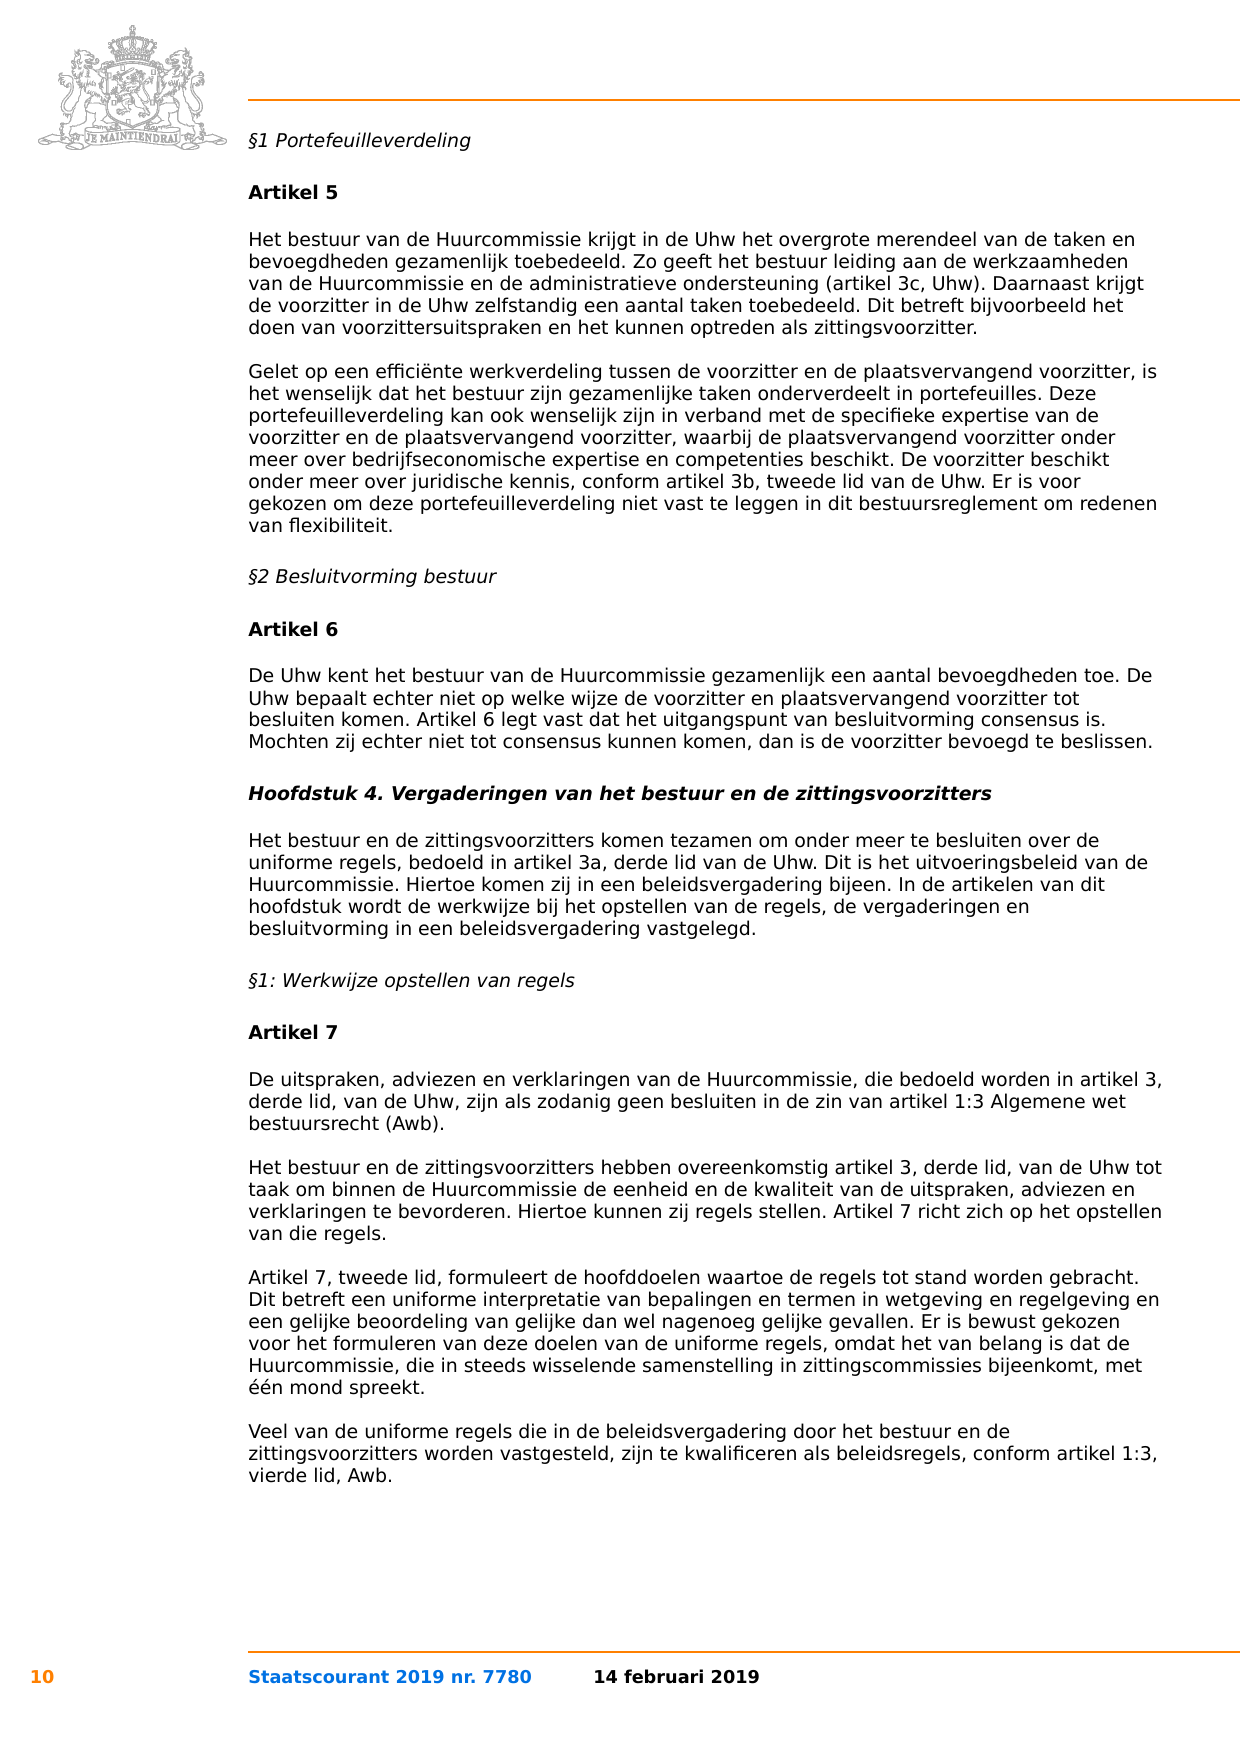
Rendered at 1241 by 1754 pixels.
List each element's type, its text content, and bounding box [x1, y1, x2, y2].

subtitle Artikel 5 [248, 182, 1163, 204]
subtitle Hoofdstuk 4. Vergaderingen van het bestuur en de zittingsvoorzitters [248, 783, 1163, 805]
text Veel van de uniforme regels die in de beleidsvergadering door het bestuur en de zittingsvoorzitters worden vastgesteld, zijn te kwalificeren als beleidsregels, conform artikel 1:3, vierde lid, Awb. [248, 1421, 1163, 1486]
text Artikel 7, tweede lid, formuleert de hoofddoelen waartoe de regels tot stand worden gebracht. Dit betreft een uniforme interpretatie van bepalingen en termen in wetgeving en regelgeving en een gelijke beoordeling van gelijke dan wel nagenoeg gelijke gevallen. Er is bewust gekozen voor het formuleren van deze doelen van de uniforme regels, omdat het van belang is dat de Huurcommissie, die in steeds wisselende samenstelling in zittingscommissies bijeenkomt, met één mond spreekt. [248, 1267, 1163, 1399]
subtitle §2 Besluitvorming bestuur [248, 566, 1163, 588]
subtitle Artikel 7 [248, 1022, 1163, 1044]
subtitle Artikel 6 [248, 618, 1163, 640]
picture [38, 25, 227, 150]
text Het bestuur en de zittingsvoorzitters hebben overeenkomstig artikel 3, derde lid, van de Uhw tot taak om binnen de Huurcommissie de eenheid en de kwaliteit van de uitspraken, adviezen en verklaringen te bevorderen. Hiertoe kunnen zij regels stellen. Artikel 7 richt zich op het opstellen van die regels. [248, 1157, 1163, 1245]
text De uitspraken, adviezen en verklaringen van de Huurcommissie, die bedoeld worden in artikel 3, derde lid, van de Uhw, zijn als zodanig geen besluiten in de zin van artikel 1:3 Algemene wet bestuursrecht (Awb). [248, 1069, 1163, 1135]
text Het bestuur en de zittingsvoorzitters komen tezamen om onder meer te besluiten over de uniforme regels, bedoeld in artikel 3a, derde lid van de Uhw. Dit is het uitvoeringsbeleid van de Huurcommissie. Hiertoe komen zij in een beleidsvergadering bijeen. In de artikelen van dit hoofdstuk wordt de werkwijze bij het opstellen van de regels, de vergaderingen en besluitvorming in een beleidsvergadering vastgelegd. [248, 830, 1163, 940]
text Gelet op een efficiënte werkverdeling tussen de voorzitter en de plaatsvervangend voorzitter, is het wenselijk dat het bestuur zijn gezamenlijke taken onderverdeelt in portefeuilles. Deze portefeuilleverdeling kan ook wenselijk zijn in verband met de specifieke expertise van de voorzitter en de plaatsvervangend voorzitter, waarbij de plaatsvervangend voorzitter onder meer over bedrijfseconomische expertise en competenties beschikt. De voorzitter beschikt onder meer over juridische kennis, conform artikel 3b, tweede lid van de Uhw. Er is voor gekozen om deze portefeuilleverdeling niet vast te leggen in dit bestuursreglement om redenen van flexibiliteit. [248, 361, 1163, 536]
text De Uhw kent het bestuur van de Huurcommissie gezamenlijk een aantal bevoegdheden toe. De Uhw bepaalt echter niet op welke wijze de voorzitter en plaatsvervangend voorzitter tot besluiten komen. Artikel 6 legt vast dat het uitgangspunt van besluitvorming consensus is. Mochten zij echter niet tot consensus kunnen komen, dan is de voorzitter bevoegd te beslissen. [248, 665, 1163, 753]
subtitle §1 Portefeuilleverdeling [248, 130, 1163, 152]
text Het bestuur van de Huurcommissie krijgt in de Uhw het overgrote merendeel van de taken en bevoegdheden gezamenlijk toebedeeld. Zo geeft het bestuur leiding aan de werkzaamheden van de Huurcommissie en de administratieve ondersteuning (artikel 3c, Uhw). Daarnaast krijgt de voorzitter in de Uhw zelfstandig een aantal taken toebedeeld. Dit betreft bijvoorbeeld het doen van voorzittersuitspraken en het kunnen optreden als zittingsvoorzitter. [248, 229, 1163, 339]
subtitle §1: Werkwijze opstellen van regels [248, 970, 1163, 992]
